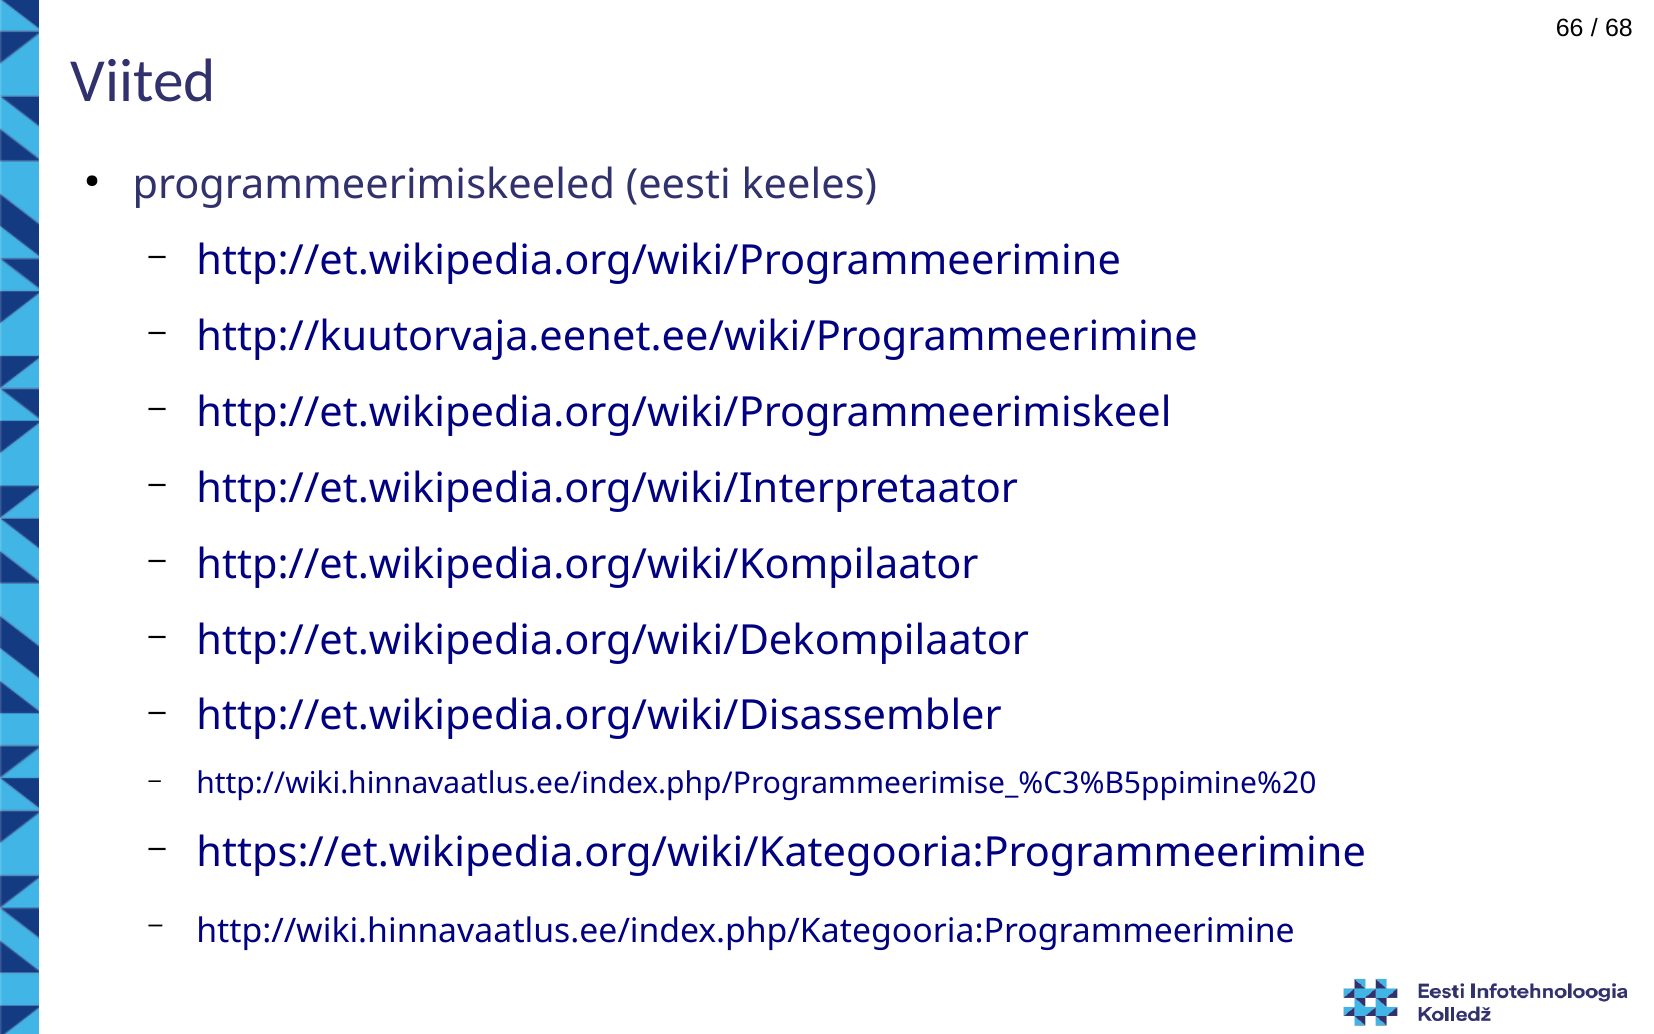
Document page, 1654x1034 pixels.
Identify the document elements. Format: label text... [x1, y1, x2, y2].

list programmeerimiskeeled (eesti keeles) http://et.wikipedia.org/wiki/Programmeerimine http://kuutorvaja.eenet.ee/wiki/Programmeerimine http://et.wikipedia.org/wiki/Programmeerimiskeel http://et.wikipedia.org/wiki/Interpretaator http://et.wikipedia.org/wiki/Kompilaator http://et.wikipedia.org/wiki/Dekompilaator http://et.wikipedia.org/wiki/Disassembler http://wiki.hinnavaatlus.ee/index.php/Programmeerimise_%C3%B5ppimine%20 https://et.wikipedia.org/wiki/Kategooria:Programmeerimine http://wiki.hinnavaatlus.ee/index.php/Kategooria:Programmeerimine [68, 153, 1630, 957]
title Viited [70, 41, 1630, 130]
